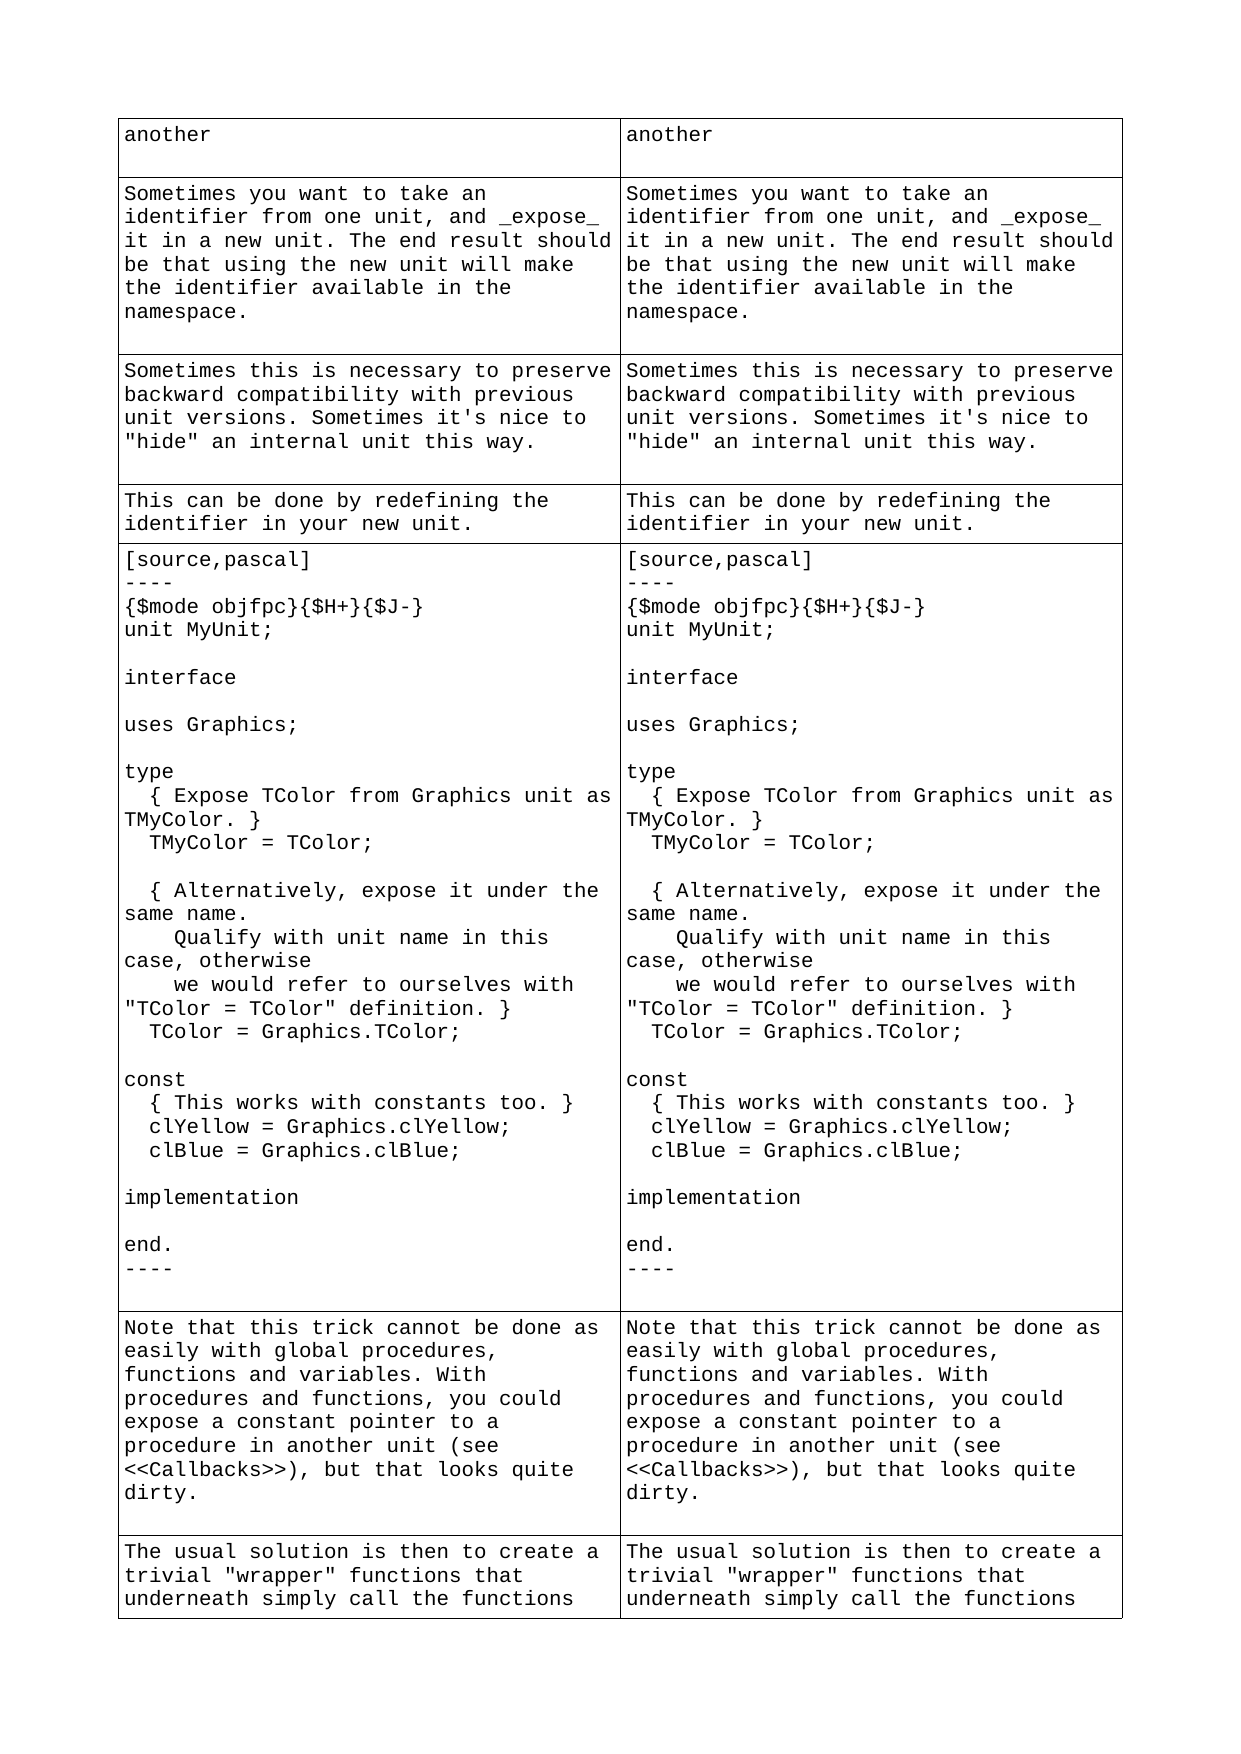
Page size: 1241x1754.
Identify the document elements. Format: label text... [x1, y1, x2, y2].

table_cell Note that this trick cannot be done as easily with global procedures, functions and variables. With procedures and functions, you could expose a constant pointer to a procedure in another unit (see <<Callbacks>>), but that looks quite dirty. [621, 1312, 1122, 1535]
table_cell The usual solution is then to create a trivial "wrapper" functions that underneath simply call the functions [119, 1536, 620, 1618]
table_cell [source,pascal] ---- {$mode objfpc}{$H+}{$J-} unit MyUnit; interface uses Graphics; type { Expose TColor from Graphics unit as TMyColor. } TMyColor = TColor; { Alternatively, expose it under the same name. Qualify with unit name in this case, otherwise we would refer to ourselves with "TColor = TColor" definition. } TColor = Graphics.TColor; const { This works with constants too. } clYellow = Graphics.clYellow; clBlue = Graphics.clBlue; implementation end. ---- [119, 544, 620, 1311]
table_cell Sometimes you want to take an identifier from one unit, and _expose_ it in a new unit. The end result should be that using the new unit will make the identifier available in the namespace. [621, 178, 1122, 354]
table_cell Sometimes this is necessary to preserve backward compatibility with previous unit versions. Sometimes it's nice to "hide" an internal unit this way. [119, 355, 620, 484]
table_cell Sometimes you want to take an identifier from one unit, and _expose_ it in a new unit. The end result should be that using the new unit will make the identifier available in the namespace. [119, 178, 620, 354]
table_cell another [119, 119, 620, 177]
table_cell another [621, 119, 1122, 177]
table_cell [source,pascal] ---- {$mode objfpc}{$H+}{$J-} unit MyUnit; interface uses Graphics; type { Expose TColor from Graphics unit as TMyColor. } TMyColor = TColor; { Alternatively, expose it under the same name. Qualify with unit name in this case, otherwise we would refer to ourselves with "TColor = TColor" definition. } TColor = Graphics.TColor; const { This works with constants too. } clYellow = Graphics.clYellow; clBlue = Graphics.clBlue; implementation end. ---- [621, 544, 1122, 1311]
table_cell Sometimes this is necessary to preserve backward compatibility with previous unit versions. Sometimes it's nice to "hide" an internal unit this way. [621, 355, 1122, 484]
table_cell This can be done by redefining the identifier in your new unit. [119, 485, 620, 543]
table_cell This can be done by redefining the identifier in your new unit. [621, 485, 1122, 543]
table_cell The usual solution is then to create a trivial "wrapper" functions that underneath simply call the functions [621, 1536, 1122, 1618]
table_cell Note that this trick cannot be done as easily with global procedures, functions and variables. With procedures and functions, you could expose a constant pointer to a procedure in another unit (see <<Callbacks>>), but that looks quite dirty. [119, 1312, 620, 1535]
